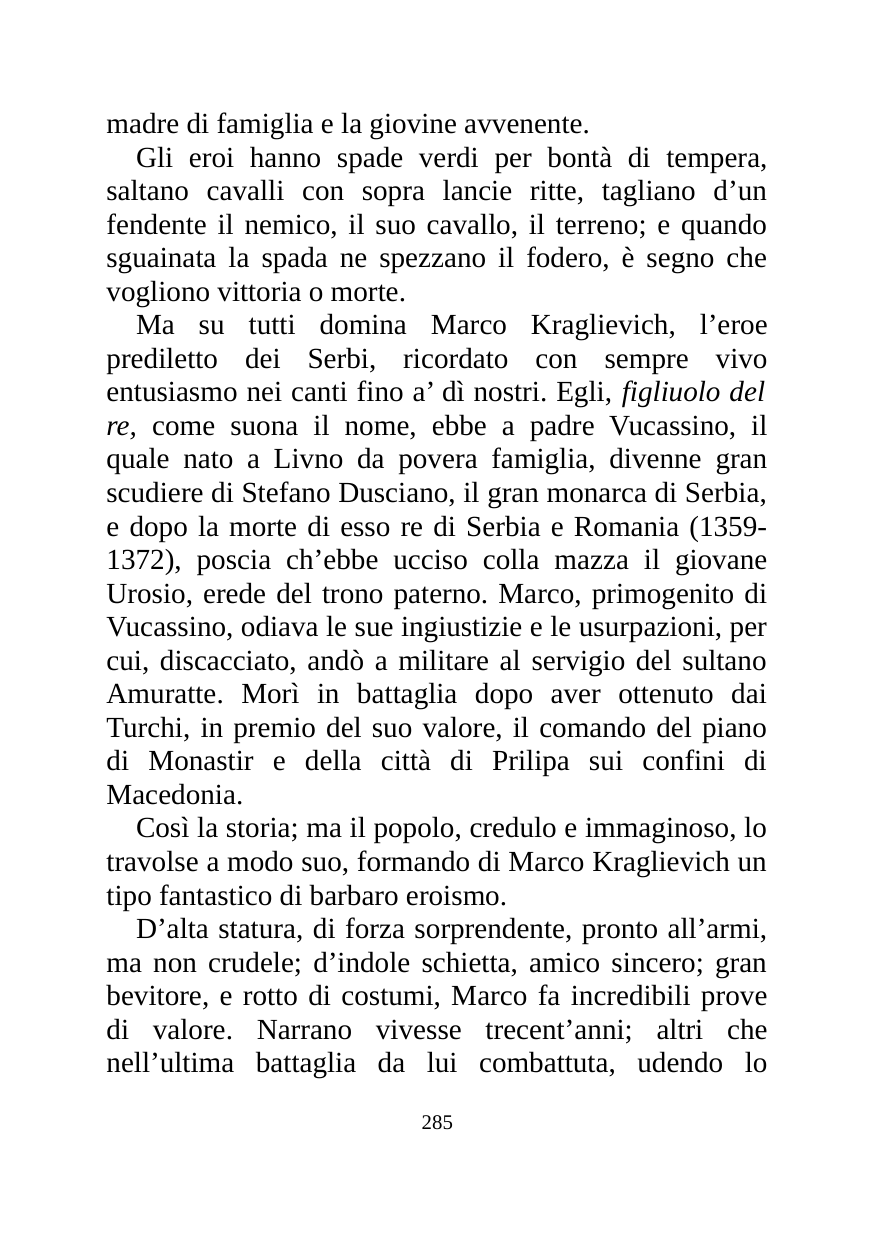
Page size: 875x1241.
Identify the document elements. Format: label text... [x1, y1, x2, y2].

text Gli eroi hanno spade verdi per bontà di tempera, saltano cavalli con sopra lancie ritte, tagliano d’un fendente il nemico, il suo cavallo, il terreno; e quando sguainata la spada ne spezzano il fodero, è segno che vogliono vittoria o morte. [106, 140, 768, 307]
text madre di famiglia e la giovine avvenente. [106, 106, 768, 140]
text D’alta statura, di forza sorprendente, pronto all’armi, ma non crudele; d’indole schietta, amico sincero; gran bevitore, e rotto di costumi, Marco fa incredibili prove di valore. Narrano vivesse trecent’anni; altri che nell’ultima battaglia da lui combattuta, udendo lo [106, 911, 768, 1079]
text Così la storia; ma il popolo, credulo e immaginoso, lo travolse a modo suo, formando di Marco Kraglievich un tipo fantastico di barbaro eroismo. [106, 811, 768, 911]
text Ma su tutti domina Marco Kraglievich, l’eroe prediletto dei Serbi, ricordato con sempre vivo entusiasmo nei canti fino a’ dì nostri. Egli, figliuolo del re, come suona il nome, ebbe a padre Vucassino, il quale nato a Livno da povera famiglia, divenne gran scudiere di Stefano Dusciano, il gran monarca di Serbia, e dopo la morte di esso re di Serbia e Romania (1359-1372), poscia ch’ebbe ucciso colla mazza il giovane Urosio, erede del trono paterno. Marco, primogenito di Vucassino, odiava le sue ingiustizie e le usurpazioni, per cui, discacciato, andò a militare al servigio del sultano Amuratte. Morì in battaglia dopo aver ottenuto dai Turchi, in premio del suo valore, il comando del piano di Monastir e della città di Prilipa sui confini di Macedonia. [106, 307, 768, 811]
